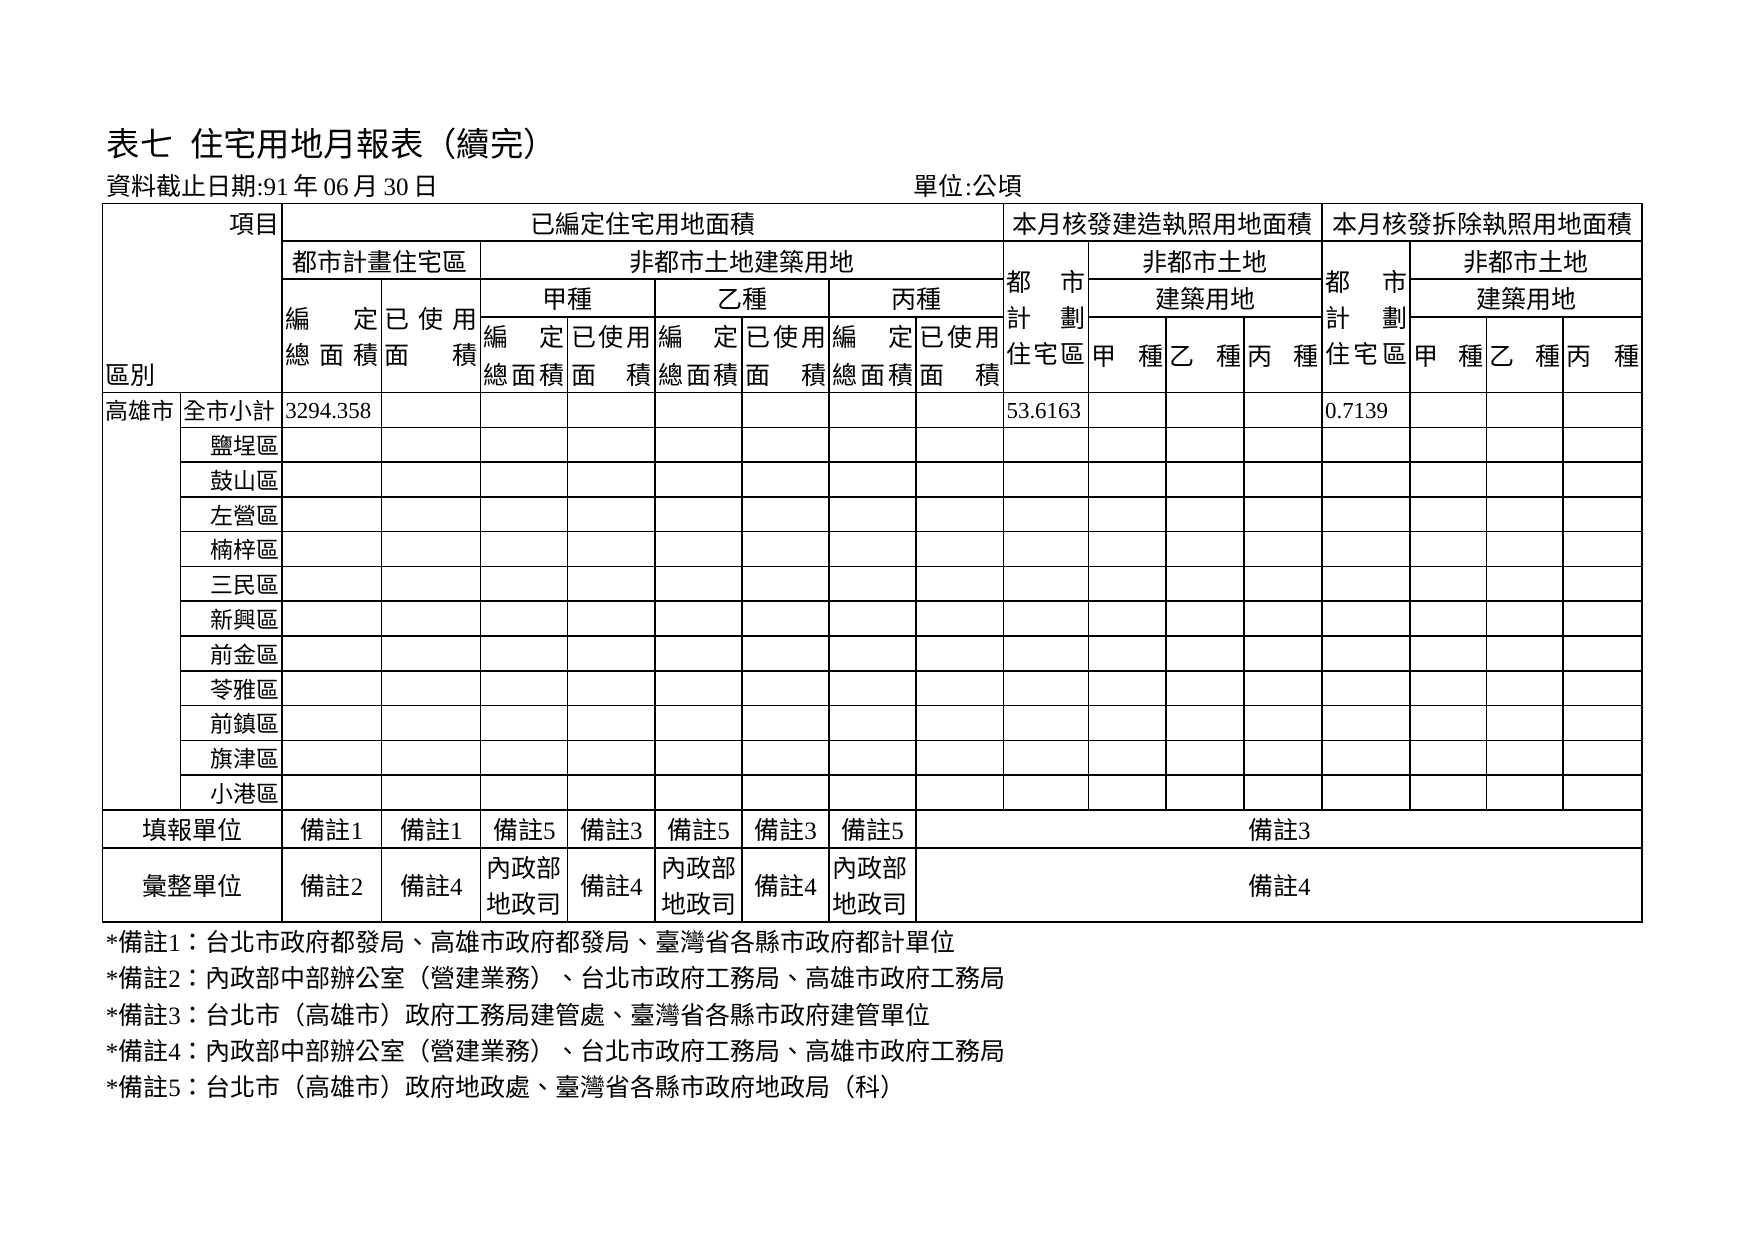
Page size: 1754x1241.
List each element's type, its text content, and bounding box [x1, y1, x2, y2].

table_cell [1004, 672, 1088, 705]
table_cell [1167, 741, 1243, 774]
table_cell 總面積 [830, 354, 915, 392]
table_cell [1167, 776, 1243, 809]
table_cell [568, 672, 654, 705]
table_cell [1089, 776, 1165, 809]
table_cell [656, 602, 741, 635]
table_cell [743, 672, 828, 705]
table_cell [1564, 463, 1641, 496]
table_cell [1564, 428, 1641, 461]
table_cell [568, 498, 654, 531]
table_cell [1411, 463, 1486, 496]
table_cell [1004, 428, 1088, 461]
table_cell [481, 741, 567, 774]
table_cell [1245, 706, 1321, 739]
table_cell [830, 463, 915, 496]
table_cell [382, 498, 480, 531]
table_cell [1245, 393, 1321, 426]
table_cell [1089, 567, 1165, 600]
table_cell [1411, 498, 1486, 531]
table_cell [1323, 463, 1409, 496]
table_cell [1411, 532, 1486, 566]
table_cell [481, 637, 567, 670]
table_cell [1245, 741, 1321, 774]
table_cell *備註1：台北市政府都發局、高雄市政府都發局、臺灣省各縣市政府都計單位 [103, 923, 1642, 959]
table_cell [1245, 428, 1321, 461]
table_cell [1089, 706, 1165, 739]
table_cell [568, 706, 654, 739]
table_cell 內政部 地政司 [481, 849, 567, 921]
table_cell [743, 706, 828, 739]
table_cell 丙種 [1564, 318, 1641, 392]
table_cell [1564, 602, 1641, 635]
table_cell [743, 567, 828, 600]
table_cell [1089, 602, 1165, 635]
table_cell [1411, 637, 1486, 670]
table_cell 備註2 [283, 849, 381, 921]
table_cell [1245, 637, 1321, 670]
table_cell [656, 706, 741, 739]
table_cell 都市計畫住宅區 [283, 242, 480, 278]
table_cell [283, 602, 381, 635]
table_cell [1564, 393, 1641, 426]
table_cell [1323, 602, 1409, 635]
table_cell [568, 602, 654, 635]
table_cell 面積 [917, 354, 1003, 392]
table_cell 備註1 [382, 811, 480, 847]
table_cell 3294.358 [283, 393, 381, 426]
table_cell 旗津區 [181, 741, 281, 774]
table_cell 高雄市 [103, 393, 180, 809]
table_cell [1411, 567, 1486, 600]
table_cell [917, 498, 1003, 531]
table_cell [568, 532, 654, 566]
table_cell [1323, 498, 1409, 531]
table_cell [1323, 567, 1409, 600]
table_cell [481, 498, 567, 531]
table_cell [1167, 602, 1243, 635]
table_cell [917, 706, 1003, 739]
table_cell 0.7139 [1323, 393, 1409, 426]
table_cell [1487, 637, 1562, 670]
table_cell [481, 776, 567, 809]
table_cell 內政部 地政司 [656, 849, 741, 921]
table_cell [1487, 706, 1562, 739]
table_cell 全市小計 [181, 393, 281, 426]
table_cell *備註2：內政部中部辦公室（營建業務）、台北市政府工務局、高雄市政府工務局 [103, 959, 1642, 995]
table_cell 新興區 [181, 602, 281, 635]
table_cell [1167, 532, 1243, 566]
table_cell [1487, 428, 1562, 461]
table_cell [1245, 776, 1321, 809]
table_cell 小港區 [181, 776, 281, 809]
table_cell 乙種 [656, 280, 828, 316]
table_cell 編定 [830, 318, 915, 354]
table_cell [1411, 741, 1486, 774]
table_cell [1089, 741, 1165, 774]
table_cell 面積 [743, 354, 828, 392]
table_cell [917, 776, 1003, 809]
table_cell [917, 602, 1003, 635]
table_header [103, 204, 196, 240]
table_cell [1089, 428, 1165, 461]
table_cell [917, 393, 1003, 426]
table_cell [656, 498, 741, 531]
table_cell [1245, 567, 1321, 600]
table_cell [1564, 776, 1641, 809]
table_cell 備註5 [481, 811, 567, 847]
table_cell 前鎮區 [181, 706, 281, 739]
table_cell [1167, 428, 1243, 461]
table_cell [481, 463, 567, 496]
table_cell 編定 [481, 318, 567, 354]
table_cell [382, 463, 480, 496]
table_cell [1004, 706, 1088, 739]
table_cell [1564, 741, 1641, 774]
table_cell 前金區 [181, 637, 281, 670]
table_cell [568, 393, 654, 426]
table_cell [1245, 463, 1321, 496]
table_cell [1089, 463, 1165, 496]
table_cell [283, 741, 381, 774]
table_cell 備註3 [917, 811, 1641, 847]
table_cell [1004, 532, 1088, 566]
table_cell [1004, 637, 1088, 670]
table_header 已編定住宅用地面積 [283, 204, 1003, 240]
table_cell [103, 278, 196, 316]
table_cell [830, 567, 915, 600]
table_cell [656, 672, 741, 705]
table_cell 非都市土地 [1089, 242, 1321, 278]
table_cell [656, 393, 741, 426]
table_cell [830, 672, 915, 705]
table_cell 左營區 [181, 498, 281, 531]
table_cell [743, 637, 828, 670]
table_cell [1323, 706, 1409, 739]
table_cell [196, 316, 281, 354]
table_cell 備註4 [382, 849, 480, 921]
table_cell [1564, 672, 1641, 705]
table_cell 編定 總面積 [283, 280, 381, 392]
table_cell 甲種 [1411, 318, 1486, 392]
table_cell [1487, 498, 1562, 531]
table_cell [1167, 637, 1243, 670]
table_cell 甲種 [481, 280, 654, 316]
table_cell [917, 428, 1003, 461]
table_cell [1089, 672, 1165, 705]
table_cell 備註3 [568, 811, 654, 847]
table_cell [283, 672, 381, 705]
table_cell [382, 776, 480, 809]
table_cell [481, 567, 567, 600]
table_cell [1487, 532, 1562, 566]
table_cell [1411, 602, 1486, 635]
table_cell [1004, 776, 1088, 809]
table_cell 53.6163 [1004, 393, 1088, 426]
table_cell [283, 463, 381, 496]
table_cell [1245, 498, 1321, 531]
table_cell 備註4 [743, 849, 828, 921]
table_cell [1323, 672, 1409, 705]
table_cell 填報單位 [103, 811, 281, 847]
table_cell [283, 498, 381, 531]
table_cell [382, 393, 480, 426]
table_cell [568, 463, 654, 496]
table_cell [382, 706, 480, 739]
table_cell [830, 428, 915, 461]
table_cell [568, 741, 654, 774]
table_cell [1487, 602, 1562, 635]
table_cell [1089, 532, 1165, 566]
table_cell [1167, 393, 1243, 426]
table_cell [917, 672, 1003, 705]
table_cell [1487, 672, 1562, 705]
table_cell 三民區 [181, 567, 281, 600]
table_cell [1487, 741, 1562, 774]
table_cell [1411, 393, 1486, 426]
table_cell [830, 741, 915, 774]
table_cell [917, 463, 1003, 496]
table_cell 乙種 [1167, 318, 1243, 392]
table_cell [917, 567, 1003, 600]
table_cell [1564, 637, 1641, 670]
table_cell 鹽埕區 [181, 428, 281, 461]
table_cell [1245, 602, 1321, 635]
table_cell [382, 602, 480, 635]
table_cell [1245, 672, 1321, 705]
table_cell [1411, 672, 1486, 705]
table_cell 甲種 [1089, 318, 1165, 392]
table_cell [743, 463, 828, 496]
table_cell [283, 567, 381, 600]
table_cell 已使用 [917, 318, 1003, 354]
table_cell [1487, 776, 1562, 809]
table_header 本月核發拆除執照用地面積 [1323, 204, 1641, 240]
table_cell [1167, 706, 1243, 739]
table_cell [1004, 463, 1088, 496]
table_cell [743, 532, 828, 566]
table_cell [656, 567, 741, 600]
table_cell 非都市土地 [1411, 242, 1641, 278]
table_cell 備註5 [656, 811, 741, 847]
table_cell [743, 498, 828, 531]
table_cell 建築用地 [1089, 280, 1321, 316]
table_cell [1323, 776, 1409, 809]
table_cell [1167, 672, 1243, 705]
table_cell [1323, 532, 1409, 566]
table_cell [1245, 532, 1321, 566]
table_cell 總面積 [481, 354, 567, 392]
table_cell [1323, 741, 1409, 774]
table_cell [656, 532, 741, 566]
table_cell [481, 393, 567, 426]
table_cell [1004, 498, 1088, 531]
table_cell [1323, 428, 1409, 461]
table_cell 彙整單位 [103, 849, 281, 921]
table_cell [196, 240, 281, 278]
table_cell 已使用 面積 [382, 280, 480, 392]
table_cell [382, 637, 480, 670]
table_cell 總面積 [656, 354, 741, 392]
table_cell [382, 428, 480, 461]
table_cell [1004, 602, 1088, 635]
table_cell [1004, 741, 1088, 774]
table_cell [481, 532, 567, 566]
table_cell 建築用地 [1411, 280, 1641, 316]
table_cell [656, 741, 741, 774]
table_cell [196, 278, 281, 316]
table_cell [1167, 498, 1243, 531]
table_cell [382, 672, 480, 705]
table_cell 已使用 [743, 318, 828, 354]
table_cell [1167, 463, 1243, 496]
table_cell [1411, 706, 1486, 739]
table_cell [917, 741, 1003, 774]
table_header 項目 [196, 204, 281, 240]
table_cell [743, 741, 828, 774]
table_cell [1487, 393, 1562, 426]
table_cell [283, 706, 381, 739]
table_cell [103, 240, 196, 278]
table_cell [283, 428, 381, 461]
table_cell [656, 428, 741, 461]
table_cell [481, 428, 567, 461]
table_cell [743, 428, 828, 461]
table_cell [830, 637, 915, 670]
table_cell [830, 532, 915, 566]
table_header 本月核發建造執照用地面積 [1004, 204, 1321, 240]
table_cell [1004, 567, 1088, 600]
table_cell [1487, 463, 1562, 496]
table_cell [1089, 498, 1165, 531]
table_cell [568, 567, 654, 600]
table_cell 都市 計劃 住宅區 [1323, 242, 1409, 392]
table_cell 編定 [656, 318, 741, 354]
table_cell [382, 567, 480, 600]
table_cell [656, 637, 741, 670]
table_cell [568, 428, 654, 461]
table_cell 備註4 [568, 849, 654, 921]
table_cell [1411, 776, 1486, 809]
table_cell [283, 637, 381, 670]
table_cell [656, 776, 741, 809]
table_cell [917, 532, 1003, 566]
table_cell [382, 532, 480, 566]
table_cell [830, 706, 915, 739]
table_cell [830, 602, 915, 635]
table_cell [1089, 637, 1165, 670]
table_cell [481, 672, 567, 705]
table_cell [830, 498, 915, 531]
table_cell [568, 776, 654, 809]
table_cell 面積 [568, 354, 654, 392]
table_cell 備註3 [743, 811, 828, 847]
table_cell 丙種 [830, 280, 1003, 316]
table_cell *備註5：台北市（高雄市）政府地政處、臺灣省各縣市政府地政局（科） [103, 1068, 1642, 1104]
table_cell [830, 393, 915, 426]
table_cell [1564, 532, 1641, 566]
table_cell [481, 706, 567, 739]
table_cell [103, 316, 196, 354]
table_cell [1487, 567, 1562, 600]
table_cell 區別 [103, 354, 196, 392]
table_cell 已使用 [568, 318, 654, 354]
table_cell [917, 637, 1003, 670]
table_cell [1089, 393, 1165, 426]
table_cell [283, 532, 381, 566]
table_cell [1411, 428, 1486, 461]
table_cell [382, 741, 480, 774]
table_cell [743, 776, 828, 809]
table_cell 備註5 [830, 811, 915, 847]
table_cell [196, 354, 281, 392]
table_cell [1564, 706, 1641, 739]
table_cell [1564, 567, 1641, 600]
table_cell *備註3：台北市（高雄市）政府工務局建管處、臺灣省各縣市政府建管單位 [103, 995, 1642, 1031]
table_cell 備註4 [917, 849, 1641, 921]
table_cell [656, 463, 741, 496]
table_cell [283, 776, 381, 809]
table_cell [1167, 567, 1243, 600]
table_cell 都市 計劃 住宅區 [1004, 242, 1088, 392]
table_cell *備註4：內政部中部辦公室（營建業務）、台北市政府工務局、高雄市政府工務局 [103, 1031, 1642, 1068]
table_cell [568, 637, 654, 670]
text 表七 住宅用地月報表（續完） [106, 118, 1648, 166]
table_cell 楠梓區 [181, 532, 281, 566]
table_cell 乙種 [1487, 318, 1562, 392]
text 資料截止日期:91年06月30日 單位:公頃 [106, 166, 1648, 203]
table_cell 非都市土地建築用地 [481, 242, 1003, 278]
table_cell [1564, 498, 1641, 531]
table_cell 內政部 地政司 [830, 849, 915, 921]
table_cell 備註1 [283, 811, 381, 847]
table_cell [743, 602, 828, 635]
table_cell 鼓山區 [181, 463, 281, 496]
table_cell 丙種 [1245, 318, 1321, 392]
table_cell 苓雅區 [181, 672, 281, 705]
table_cell [481, 602, 567, 635]
table_cell [1323, 637, 1409, 670]
table_cell [830, 776, 915, 809]
table_cell [743, 393, 828, 426]
